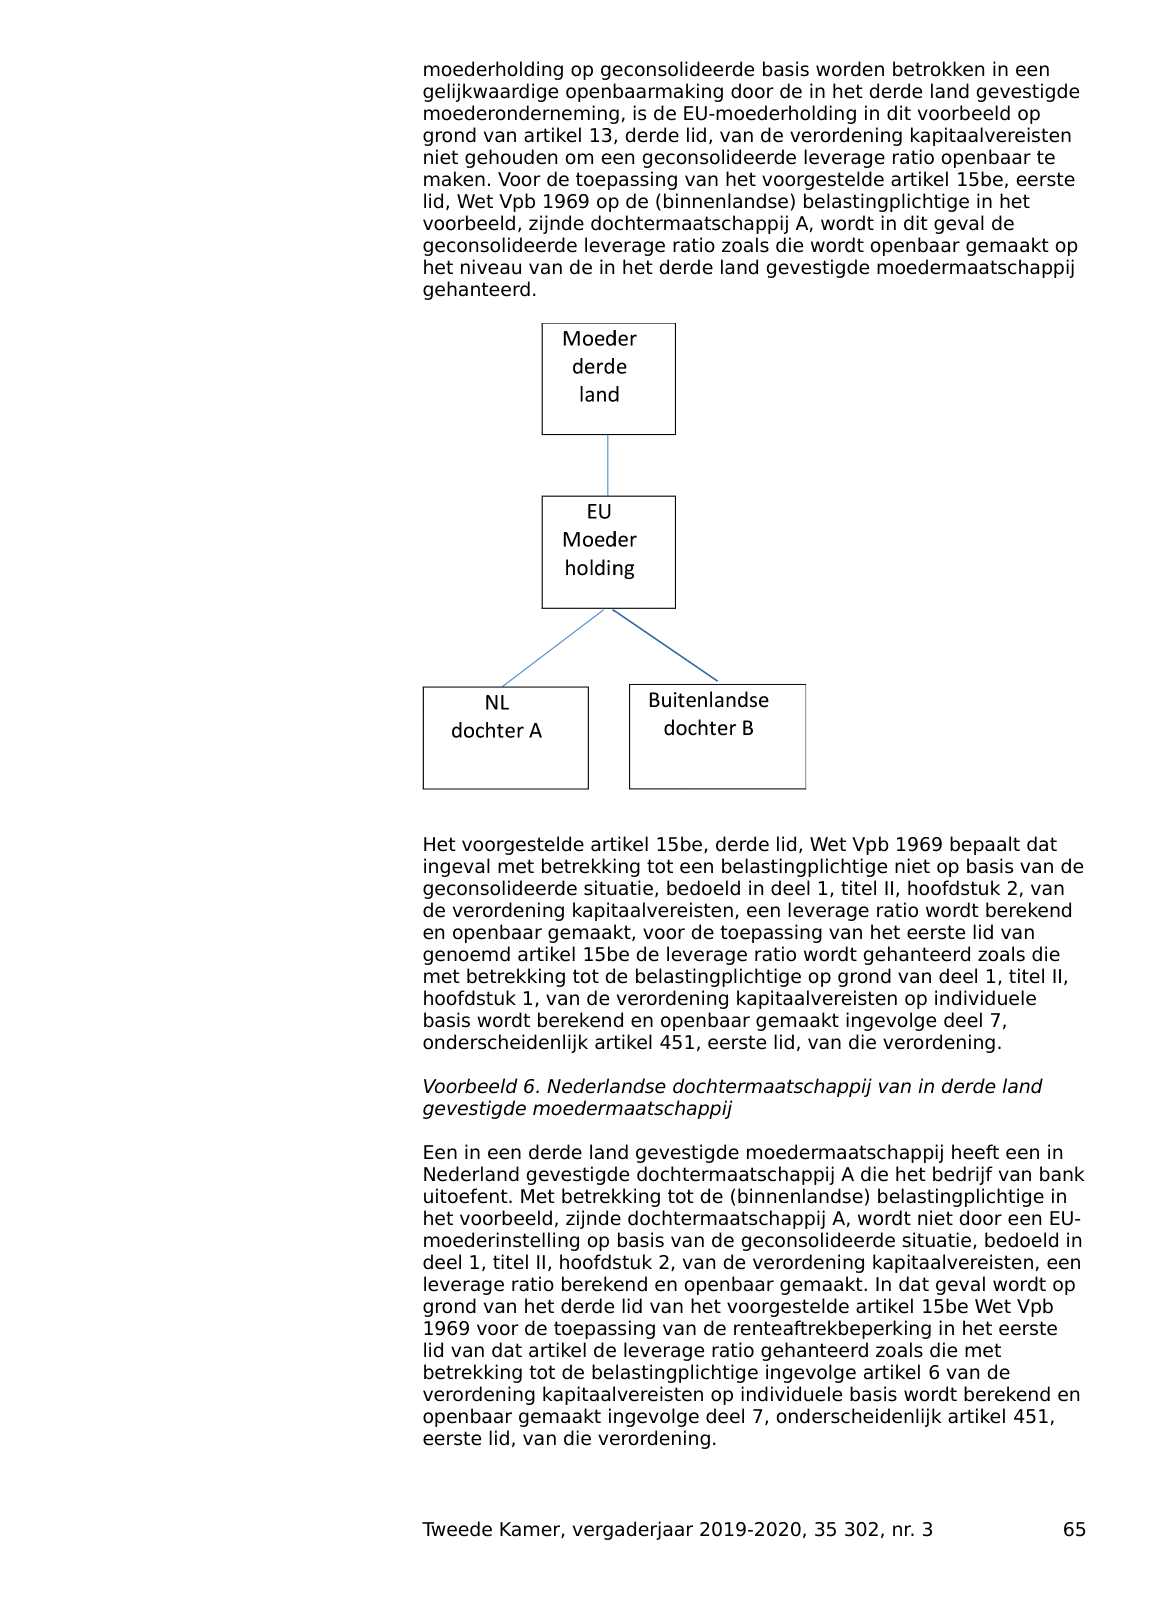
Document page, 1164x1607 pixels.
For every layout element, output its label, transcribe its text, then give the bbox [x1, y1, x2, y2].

subtitle Voorbeeld 6. Nederlandse dochtermaatschappij van in derde land gevestigde moedermaatschappij [422, 1076, 1087, 1120]
picture [422, 323, 807, 790]
text Een in een derde land gevestigde moedermaatschappij heeft een in Nederland gevestigde dochtermaatschappij A die het bedrijf van bank uitoefent. Met betrekking tot de (binnenlandse) belastingplichtige in het voorbeeld, zijnde dochtermaatschappij A, wordt niet door een EU-moederinstelling op basis van de geconsolideerde situatie, bedoeld in deel 1, titel II, hoofdstuk 2, van de verordening kapitaalvereisten, een leverage ratio berekend en openbaar gemaakt. In dat geval wordt op grond van het derde lid van het voorgestelde artikel 15be Wet Vpb 1969 voor de toepassing van de renteaftrekbeperking in het eerste lid van dat artikel de leverage ratio gehanteerd zoals die met betrekking tot de belastingplichtige ingevolge artikel 6 van de verordening kapitaalvereisten op individuele basis wordt berekend en openbaar gemaakt ingevolge deel 7, onderscheidenlijk artikel 451, eerste lid, van die verordening. [422, 1142, 1087, 1449]
text moederholding op geconsolideerde basis worden betrokken in een gelijkwaardige openbaarmaking door de in het derde land gevestigde moederonderneming, is de EU-moederholding in dit voorbeeld op grond van artikel 13, derde lid, van de verordening kapitaalvereisten niet gehouden om een geconsolideerde leverage ratio openbaar te maken. Voor de toepassing van het voorgestelde artikel 15be, eerste lid, Wet Vpb 1969 op de (binnenlandse) belastingplichtige in het voorbeeld, zijnde dochtermaatschappij A, wordt in dit geval de geconsolideerde leverage ratio zoals die wordt openbaar gemaakt op het niveau van de in het derde land gevestigde moedermaatschappij gehanteerd. [422, 59, 1087, 301]
text Het voorgestelde artikel 15be, derde lid, Wet Vpb 1969 bepaalt dat ingeval met betrekking tot een belastingplichtige niet op basis van de geconsolideerde situatie, bedoeld in deel 1, titel II, hoofdstuk 2, van de verordening kapitaalvereisten, een leverage ratio wordt berekend en openbaar gemaakt, voor de toepassing van het eerste lid van genoemd artikel 15be de leverage ratio wordt gehanteerd zoals die met betrekking tot de belastingplichtige op grond van deel 1, titel II, hoofdstuk 1, van de verordening kapitaalvereisten op individuele basis wordt berekend en openbaar gemaakt ingevolge deel 7, onderscheidenlijk artikel 451, eerste lid, van die verordening. [422, 834, 1087, 1053]
